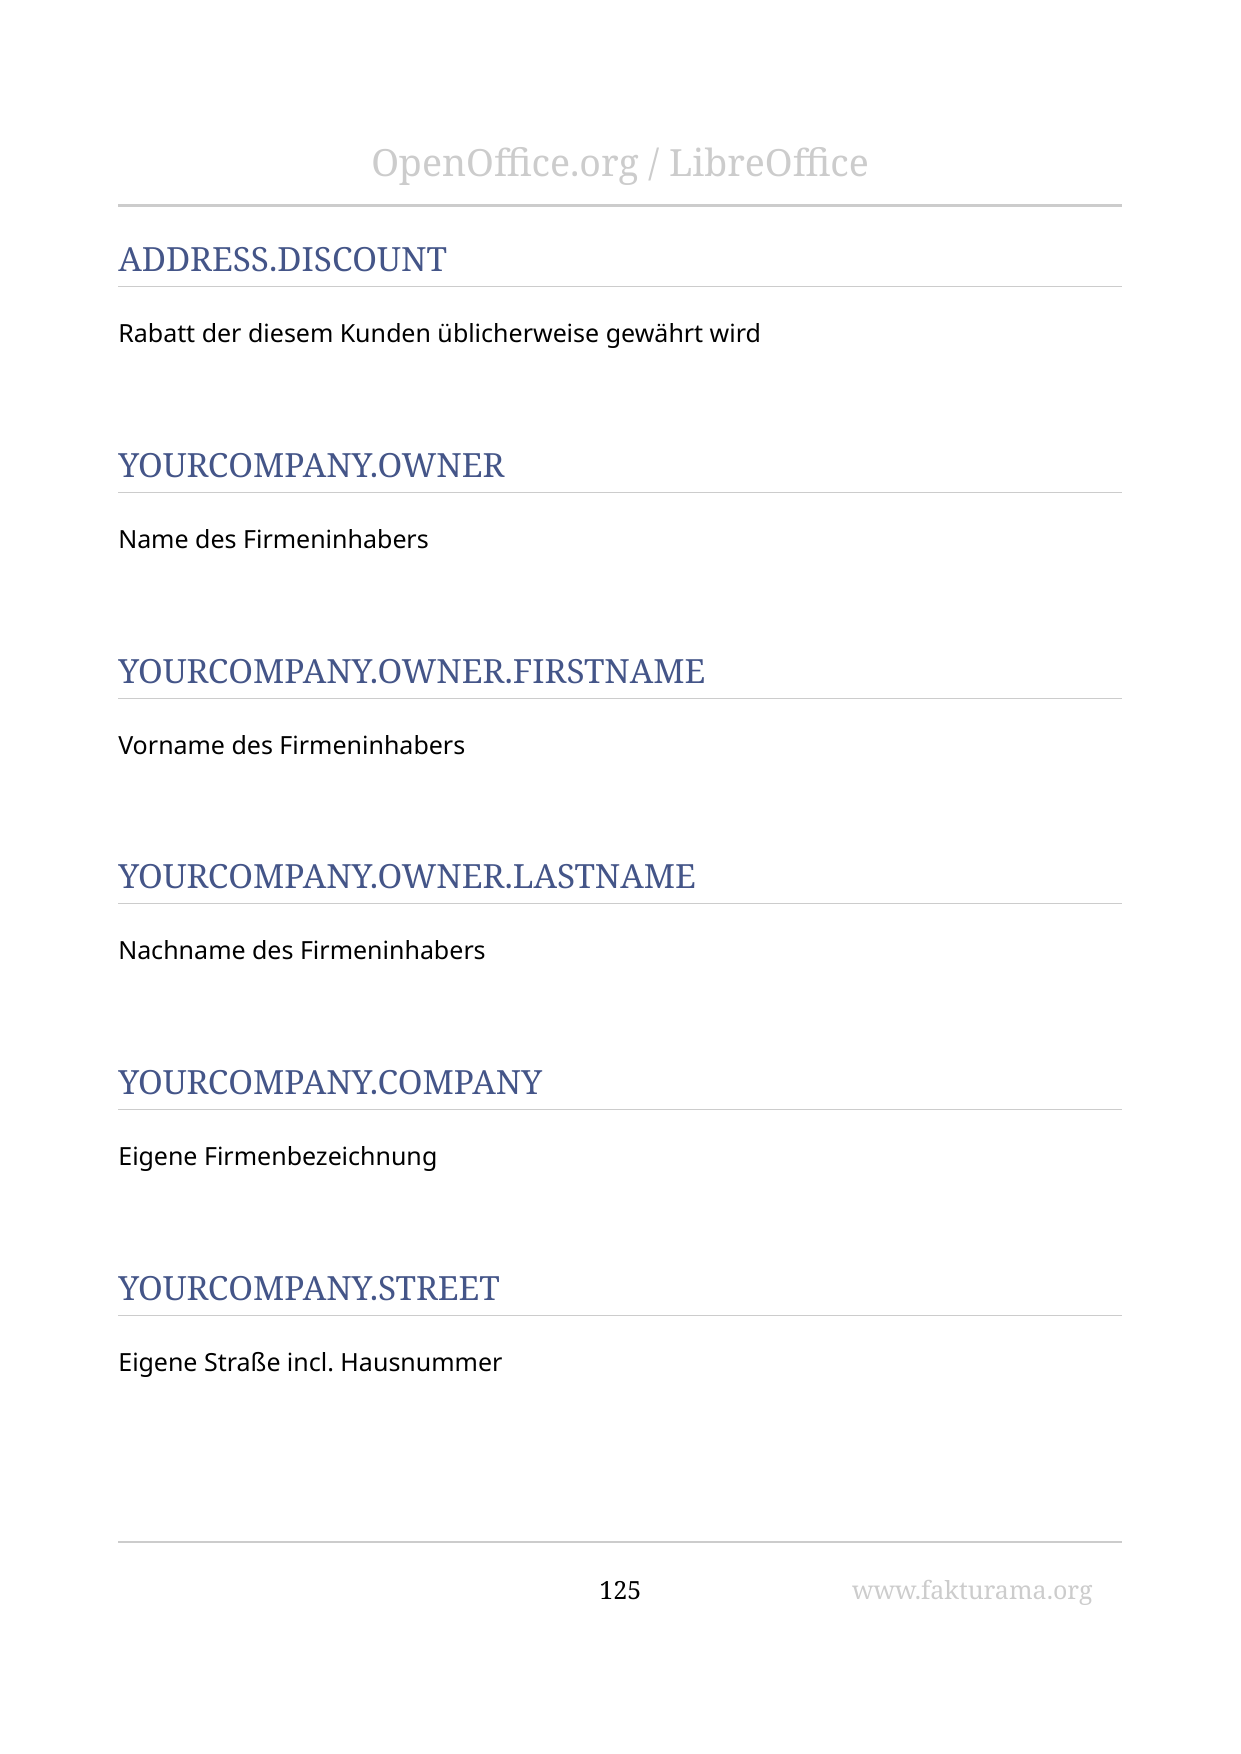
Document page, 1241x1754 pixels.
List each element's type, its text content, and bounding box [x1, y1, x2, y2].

text Eigene Straße incl. Hausnummer [118, 1344, 1122, 1378]
subtitle YOURCOMPANY.OWNER.LASTNAME [118, 853, 1122, 903]
text Eigene Firmenbezeichnung [118, 1139, 1122, 1173]
subtitle YOURCOMPANY.STREET [118, 1265, 1122, 1315]
subtitle ADDRESS.DISCOUNT [118, 236, 1122, 286]
subtitle YOURCOMPANY.OWNER.FIRSTNAME [118, 648, 1122, 698]
subtitle YOURCOMPANY.COMPANY [118, 1059, 1122, 1109]
text Rabatt der diesem Kunden üblicherweise gewährt wird [118, 316, 1122, 350]
text Name des Firmeninhabers [118, 522, 1122, 556]
text Vorname des Firmeninhabers [118, 727, 1122, 761]
text Nachname des Firmeninhabers [118, 933, 1122, 967]
subtitle YOURCOMPANY.OWNER [118, 442, 1122, 492]
